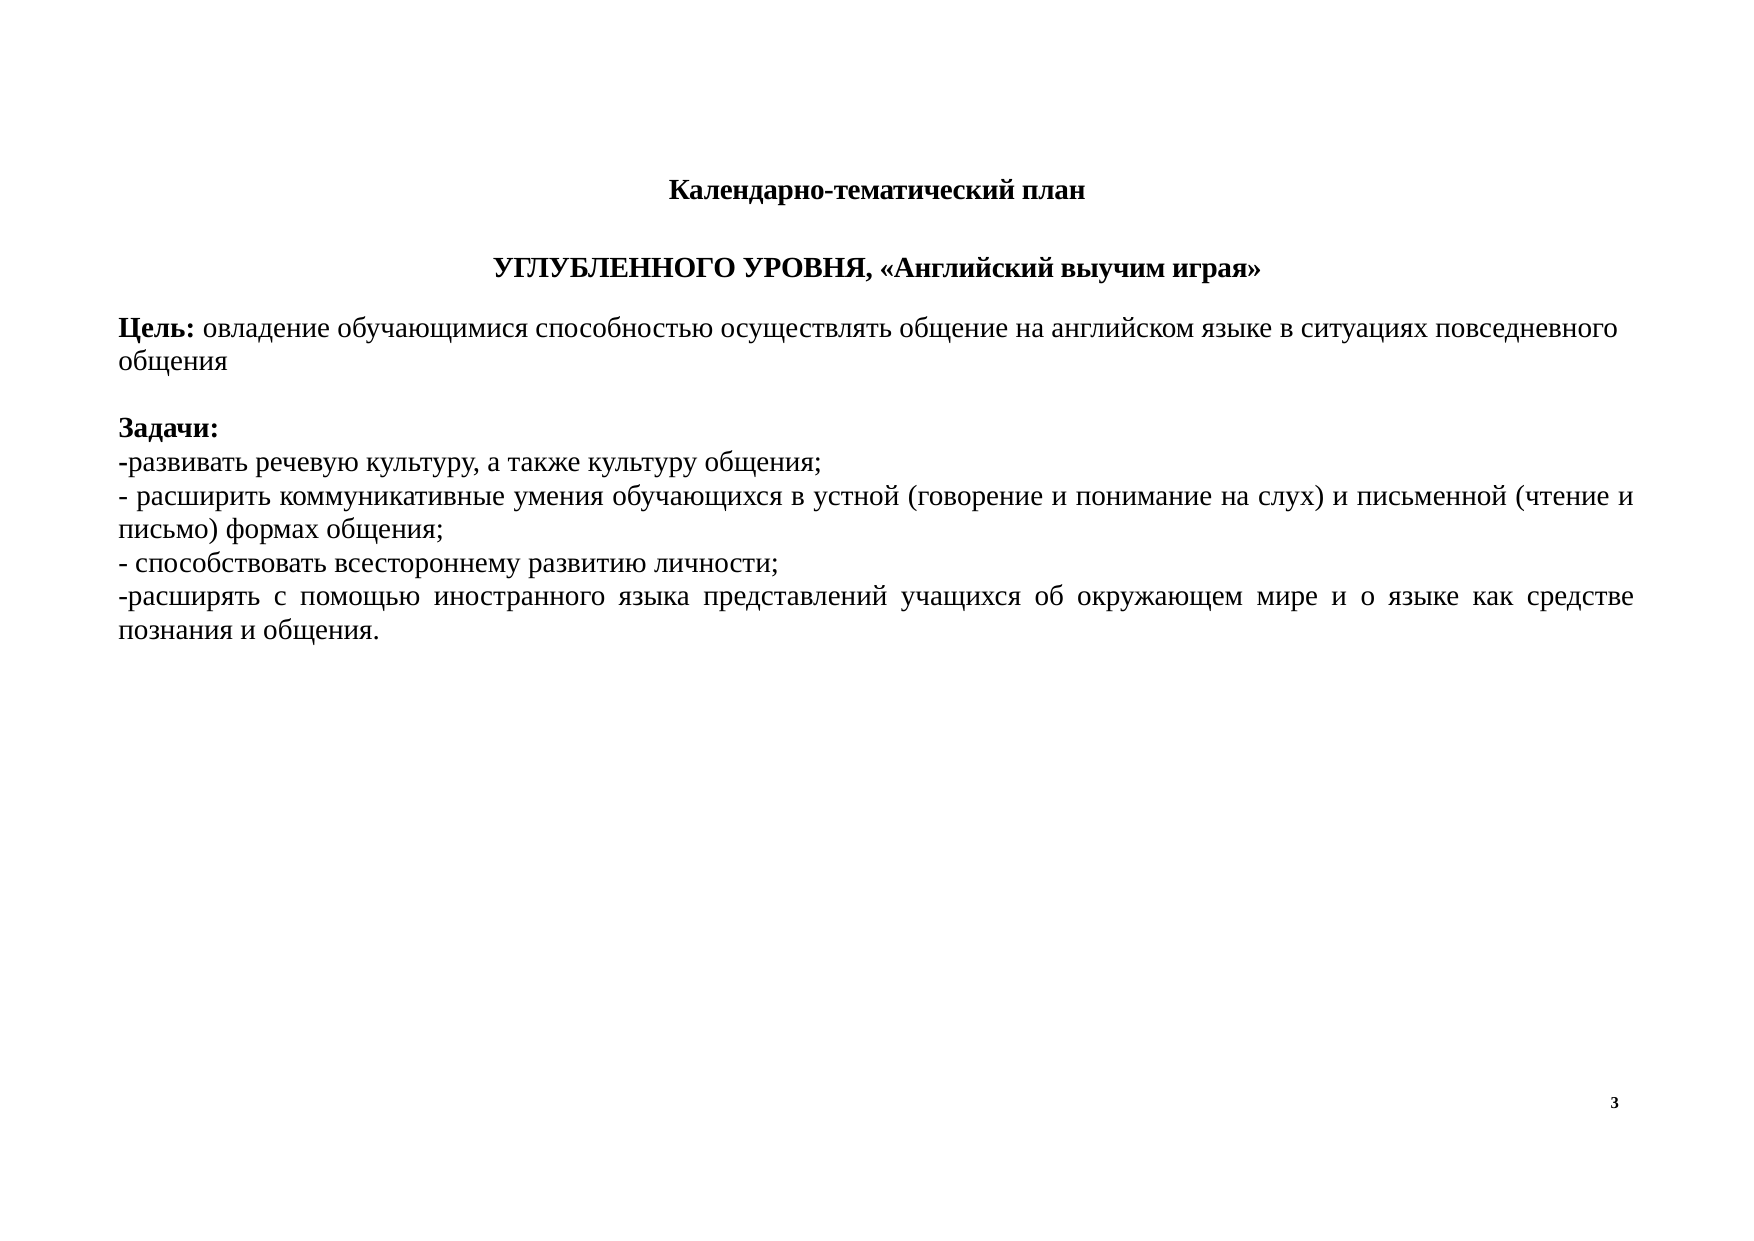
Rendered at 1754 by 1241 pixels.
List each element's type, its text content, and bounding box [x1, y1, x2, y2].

text - способствовать всестороннему развитию личности; [118, 545, 1636, 578]
text Цель: овладение обучающимися способностью осуществлять общение на английском языке в ситуациях повседневного общения [118, 310, 1636, 377]
text УГЛУБЛЕННОГО УРОВНЯ, «Английский выучим играя» [118, 232, 1636, 289]
text Задачи: [118, 411, 1636, 444]
text - расширить коммуникативные умения обучающихся в устной (говорение и понимание на слух) и письменной (чтение и письмо) формах общения; [118, 478, 1636, 545]
text -развивать речевую культуру, а также культуру общения; [118, 444, 1636, 478]
text -расширять с помощью иностранного языка представлений учащихся об окружающем мире и о языке как средстве познания и общения. [118, 578, 1636, 645]
text Календарно-тематический план [118, 153, 1636, 211]
